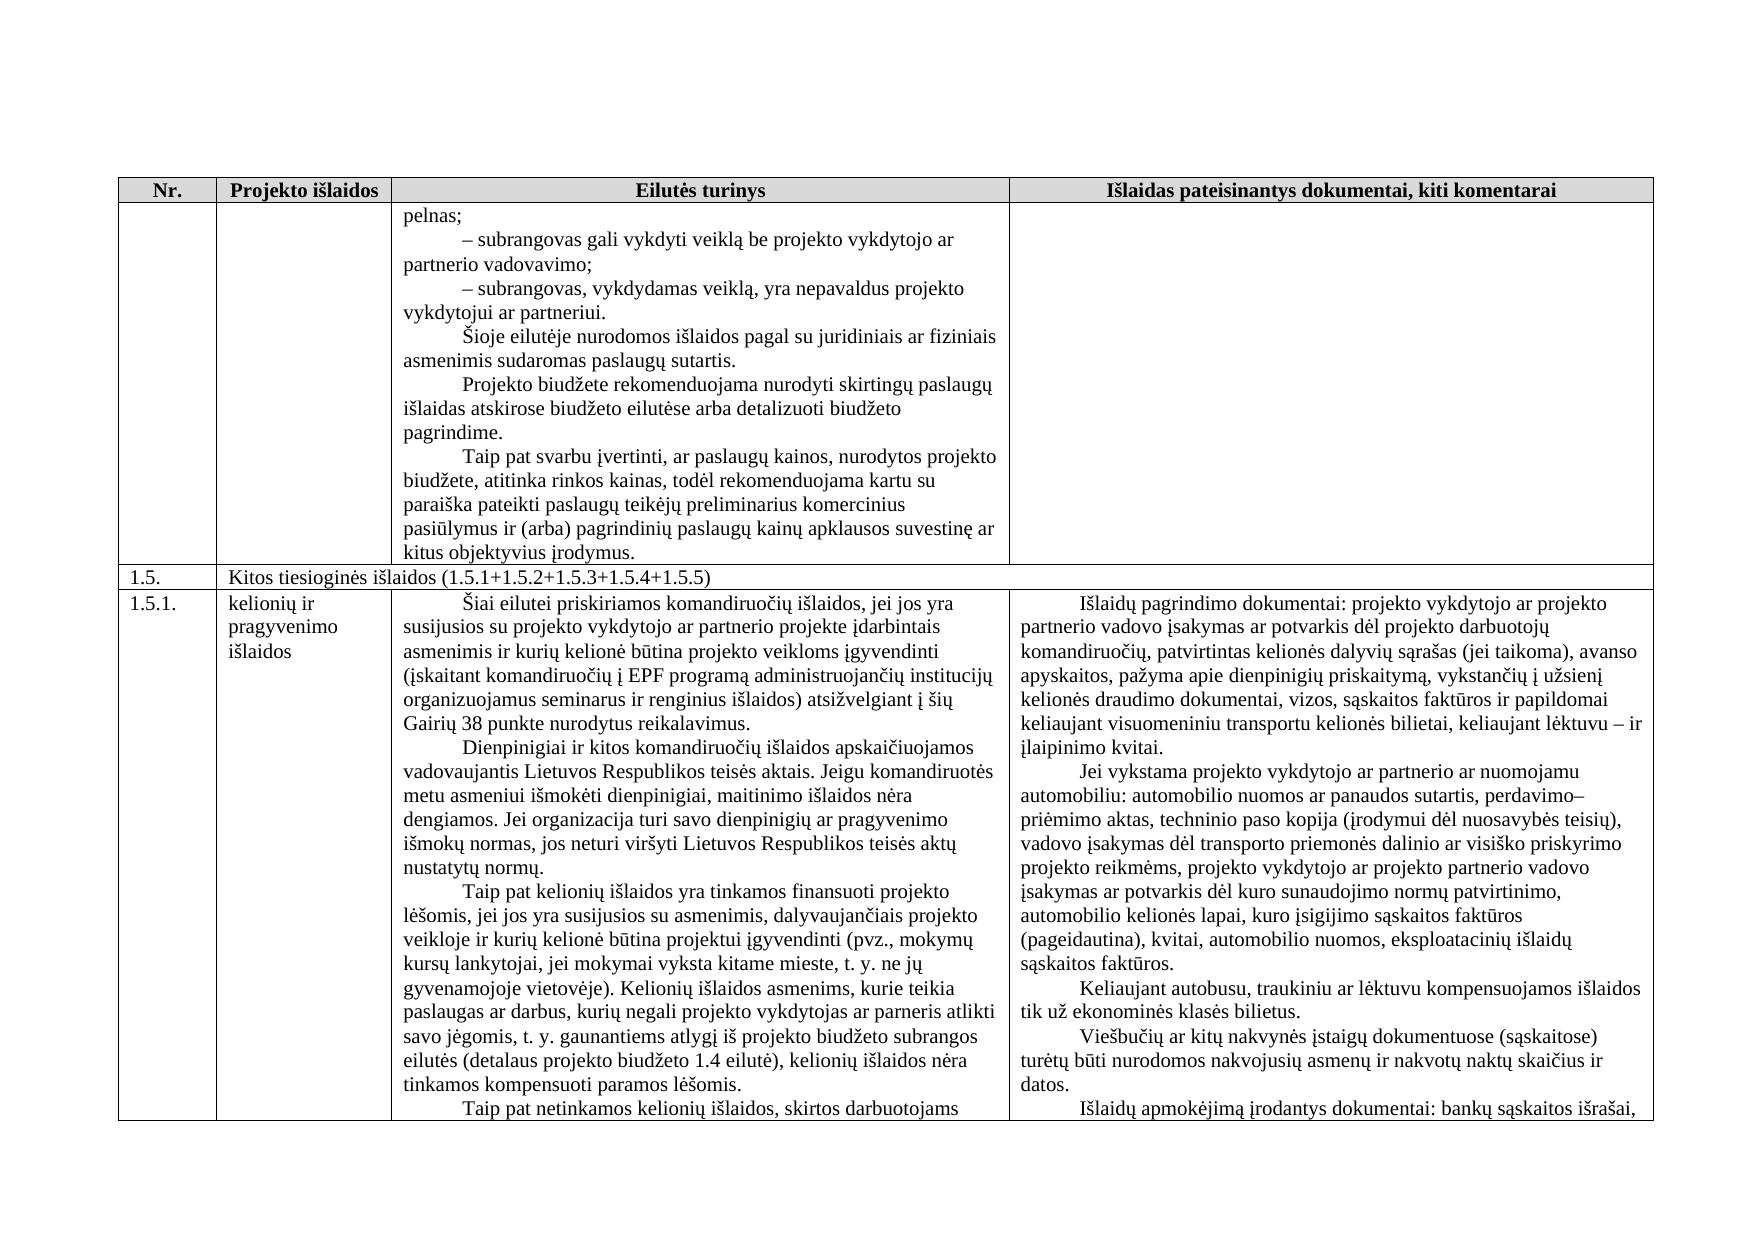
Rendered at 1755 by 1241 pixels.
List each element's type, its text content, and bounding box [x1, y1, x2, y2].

table_cell Kitos tiesioginės išlaidos (1.5.1+1.5.2+1.5.3+1.5.4+1.5.5) [217, 565, 1479, 589]
table_cell [1010, 203, 1653, 564]
table_cell [119, 203, 216, 564]
table_header Projekto išlaidos [217, 178, 391, 202]
table_cell [217, 203, 391, 564]
table_header Eilutės turinys [392, 178, 1009, 202]
table_cell kelionių ir pragyvenimo išlaidos [217, 590, 391, 1120]
table_cell [1479, 565, 1542, 589]
table_header Nr. [119, 178, 216, 202]
table_cell 1.5.1. [119, 590, 216, 1120]
table_cell 1.5. [119, 565, 216, 589]
table_cell Išlaidų pagrindimo dokumentai: projekto vykdytojo ar projekto partnerio vadovo įsakymas ar potvarkis dėl projekto darbuotojų komandiruočių, patvirtintas kelionės dalyvių sąrašas (jei taikoma), avanso apyskaitos, pažyma apie dienpinigių priskaitymą, vykstančių į užsienį kelionės draudimo dokumentai, vizos, sąskaitos faktūros ir papildomai keliaujant visuomeniniu transportu kelionės bilietai, keliaujant lėktuvu – ir įlaipinimo kvitai. Jei vykstama projekto vykdytojo ar partnerio ar nuomojamu automobiliu: automobilio nuomos ar panaudos sutartis, perdavimo–priėmimo aktas, techninio paso kopija (įrodymui dėl nuosavybės teisių), vadovo įsakymas dėl transporto priemonės dalinio ar visiško priskyrimo projekto reikmėms, projekto vykdytojo ar projekto partnerio vadovo įsakymas ar potvarkis dėl kuro sunaudojimo normų patvirtinimo, automobilio kelionės lapai, kuro įsigijimo sąskaitos faktūros (pageidautina), kvitai, automobilio nuomos, eksploatacinių išlaidų sąskaitos faktūros. Keliaujant autobusu, traukiniu ar lėktuvu kompensuojamos išlaidos tik už ekonominės klasės bilietus. Viešbučių ar kitų nakvynės įstaigų dokumentuose (sąskaitose) turėtų būti nurodomos nakvojusių asmenų ir nakvotų naktų skaičius ir datos. Išlaidų apmokėjimą įrodantys dokumentai: bankų sąskaitos išrašai, [1010, 590, 1653, 1120]
table_cell pelnas; – subrangovas gali vykdyti veiklą be projekto vykdytojo ar partnerio vadovavimo; – subrangovas, vykdydamas veiklą, yra nepavaldus projekto vykdytojui ar partneriui. Šioje eilutėje nurodomos išlaidos pagal su juridiniais ar fiziniais asmenimis sudaromas paslaugų sutartis. Projekto biudžete rekomenduojama nurodyti skirtingų paslaugų išlaidas atskirose biudžeto eilutėse arba detalizuoti biudžeto pagrindime. Taip pat svarbu įvertinti, ar paslaugų kainos, nurodytos projekto biudžete, atitinka rinkos kainas, todėl rekomenduojama kartu su paraiška pateikti paslaugų teikėjų preliminarius komercinius pasiūlymus ir (arba) pagrindinių paslaugų kainų apklausos suvestinę ar kitus objektyvius įrodymus. [392, 203, 1009, 564]
table_cell [1542, 565, 1653, 589]
table_cell Šiai eilutei priskiriamos komandiruočių išlaidos, jei jos yra susijusios su projekto vykdytojo ar partnerio projekte įdarbintais asmenimis ir kurių kelionė būtina projekto veikloms įgyvendinti (įskaitant komandiruočių į EPF programą administruojančių institucijų organizuojamus seminarus ir renginius išlaidos) atsižvelgiant į šių Gairių 38 punkte nurodytus reikalavimus. Dienpinigiai ir kitos komandiruočių išlaidos apskaičiuojamos vadovaujantis Lietuvos Respublikos teisės aktais. Jeigu komandiruotės metu asmeniui išmokėti dienpinigiai, maitinimo išlaidos nėra dengiamos. Jei organizacija turi savo dienpinigių ar pragyvenimo išmokų normas, jos neturi viršyti Lietuvos Respublikos teisės aktų nustatytų normų. Taip pat kelionių išlaidos yra tinkamos finansuoti projekto lėšomis, jei jos yra susijusios su asmenimis, dalyvaujančiais projekto veikloje ir kurių kelionė būtina projektui įgyvendinti (pvz., mokymų kursų lankytojai, jei mokymai vyksta kitame mieste, t. y. ne jų gyvenamojoje vietovėje). Kelionių išlaidos asmenims, kurie teikia paslaugas ar darbus, kurių negali projekto vykdytojas ar parneris atlikti savo jėgomis, t. y. gaunantiems atlygį iš projekto biudžeto subrangos eilutės (detalaus projekto biudžeto 1.4 eilutė), kelionių išlaidos nėra tinkamos kompensuoti paramos lėšomis. Taip pat netinkamos kelionių išlaidos, skirtos darbuotojams [392, 590, 1009, 1120]
table_header Išlaidas pateisinantys dokumentai, kiti komentarai [1010, 178, 1653, 202]
